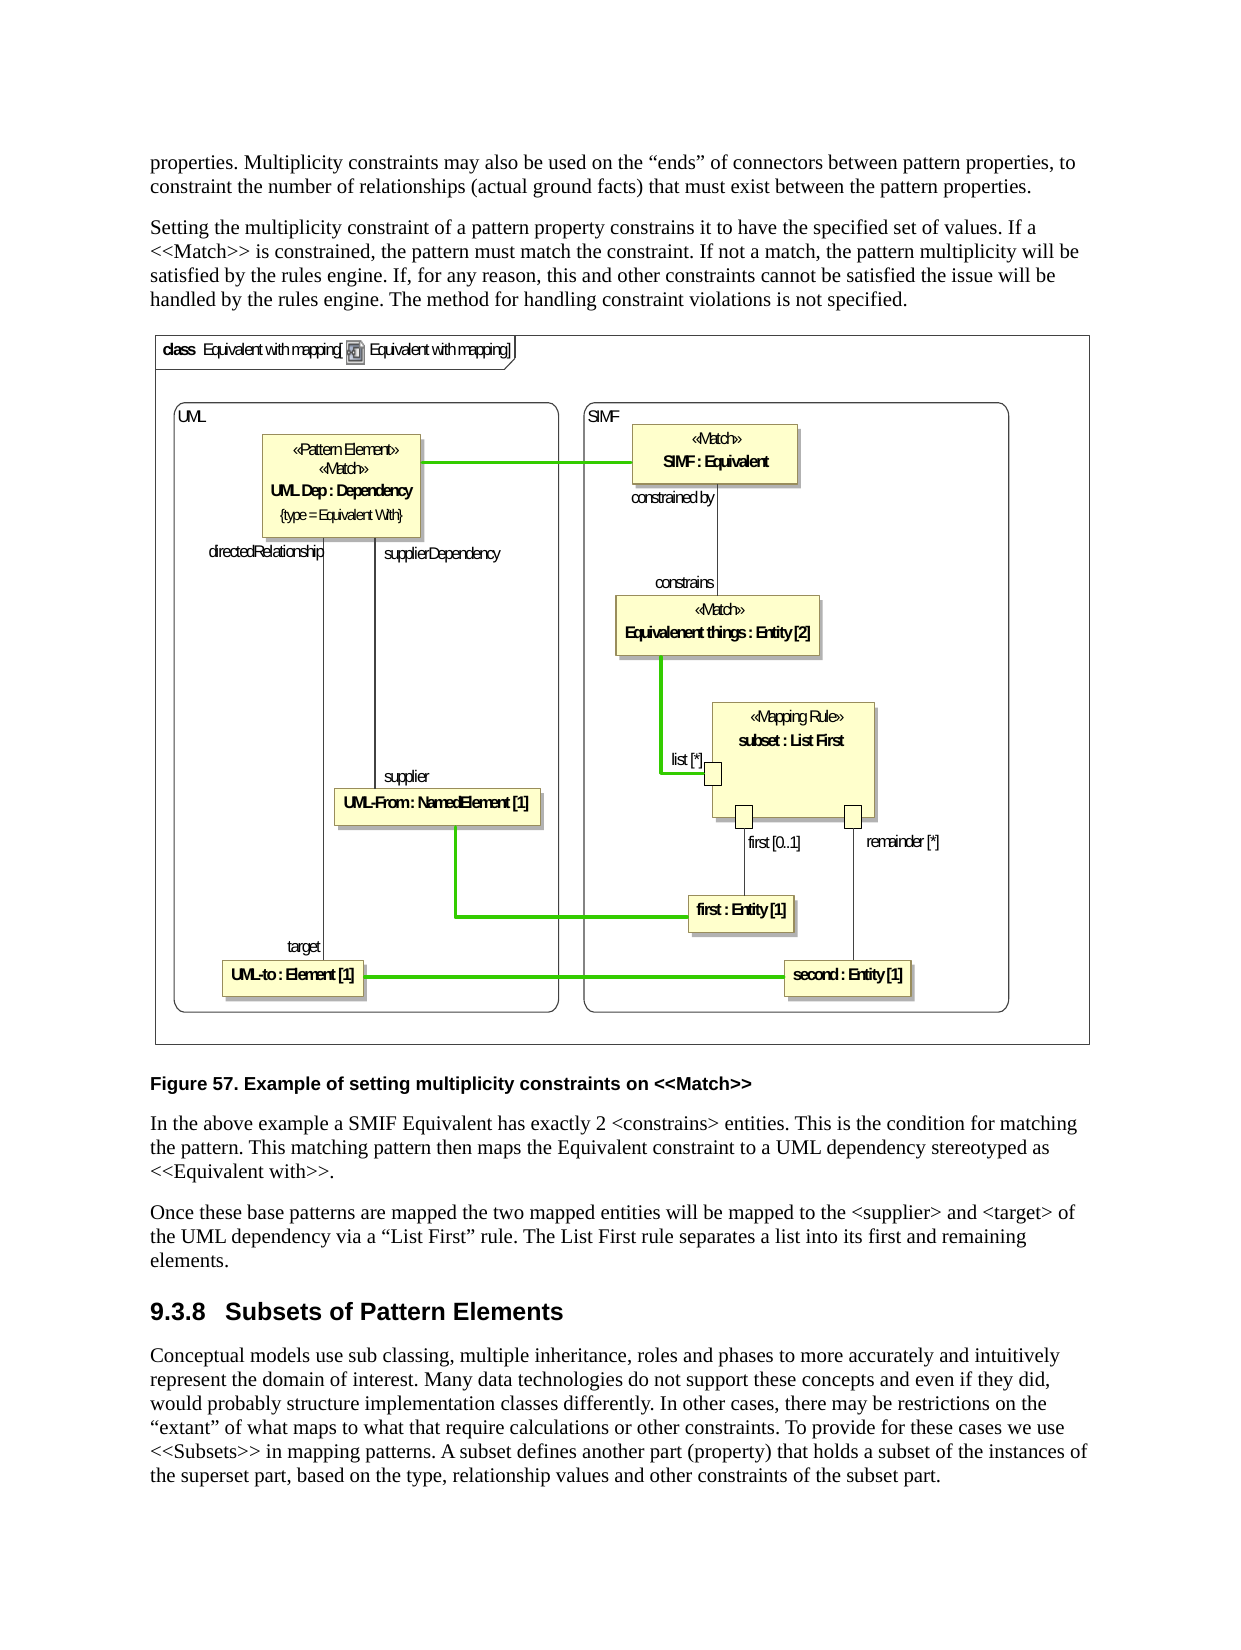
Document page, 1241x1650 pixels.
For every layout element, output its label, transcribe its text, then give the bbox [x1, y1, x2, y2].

text Conceptual models use sub classing, multiple inheritance, roles and phases to more accurately and intuitively represent the domain of interest. Many data technologies do not support these concepts and even if they did, would probably structure implementation classes differently. In other cases, there may be restrictions on the “extant” of what maps to what that require calculations or other constraints. To provide for these cases we use <<Subsets>> in mapping patterns. A subset defines another part (property) that holds a subset of the instances of the superset part, based on the type, relationship values and other constraints of the subset part. [150, 1342, 1090, 1487]
text Setting the multiplicity constraint of a pattern property constrains it to have the specified set of values. If a <<Match>> is constrained, the pattern must match the constraint. If not a match, the pattern multiplicity will be satisfied by the rules engine. If, for any reason, this and other constraints cannot be satisfied the issue will be handled by the rules engine. The method for handling constraint violations is not specified. [150, 215, 1090, 311]
text properties. Multiplicity constraints may also be used on the “ends” of connectors between pattern properties, to constraint the number of relationships (actual ground facts) that must exist between the pattern properties. [150, 150, 1090, 198]
text Once these base patterns are mapped the two mapped entities will be mapped to the <supplier> and <target> of the UML dependency via a “List First” rule. The List First rule separates a list into its first and remaining elements. [150, 1200, 1090, 1272]
subtitle Subsets of Pattern Elements [150, 1297, 1090, 1326]
text In the above example a SMIF Equivalent has exactly 2 <constrains> entities. This is the condition for matching the pattern. This matching pattern then maps the Equivalent constraint to a UML dependency stereotyped as <<Equivalent with>>. [150, 1111, 1090, 1183]
text Figure 57. Example of setting multiplicity constraints on <<Match>> [150, 1073, 1090, 1094]
